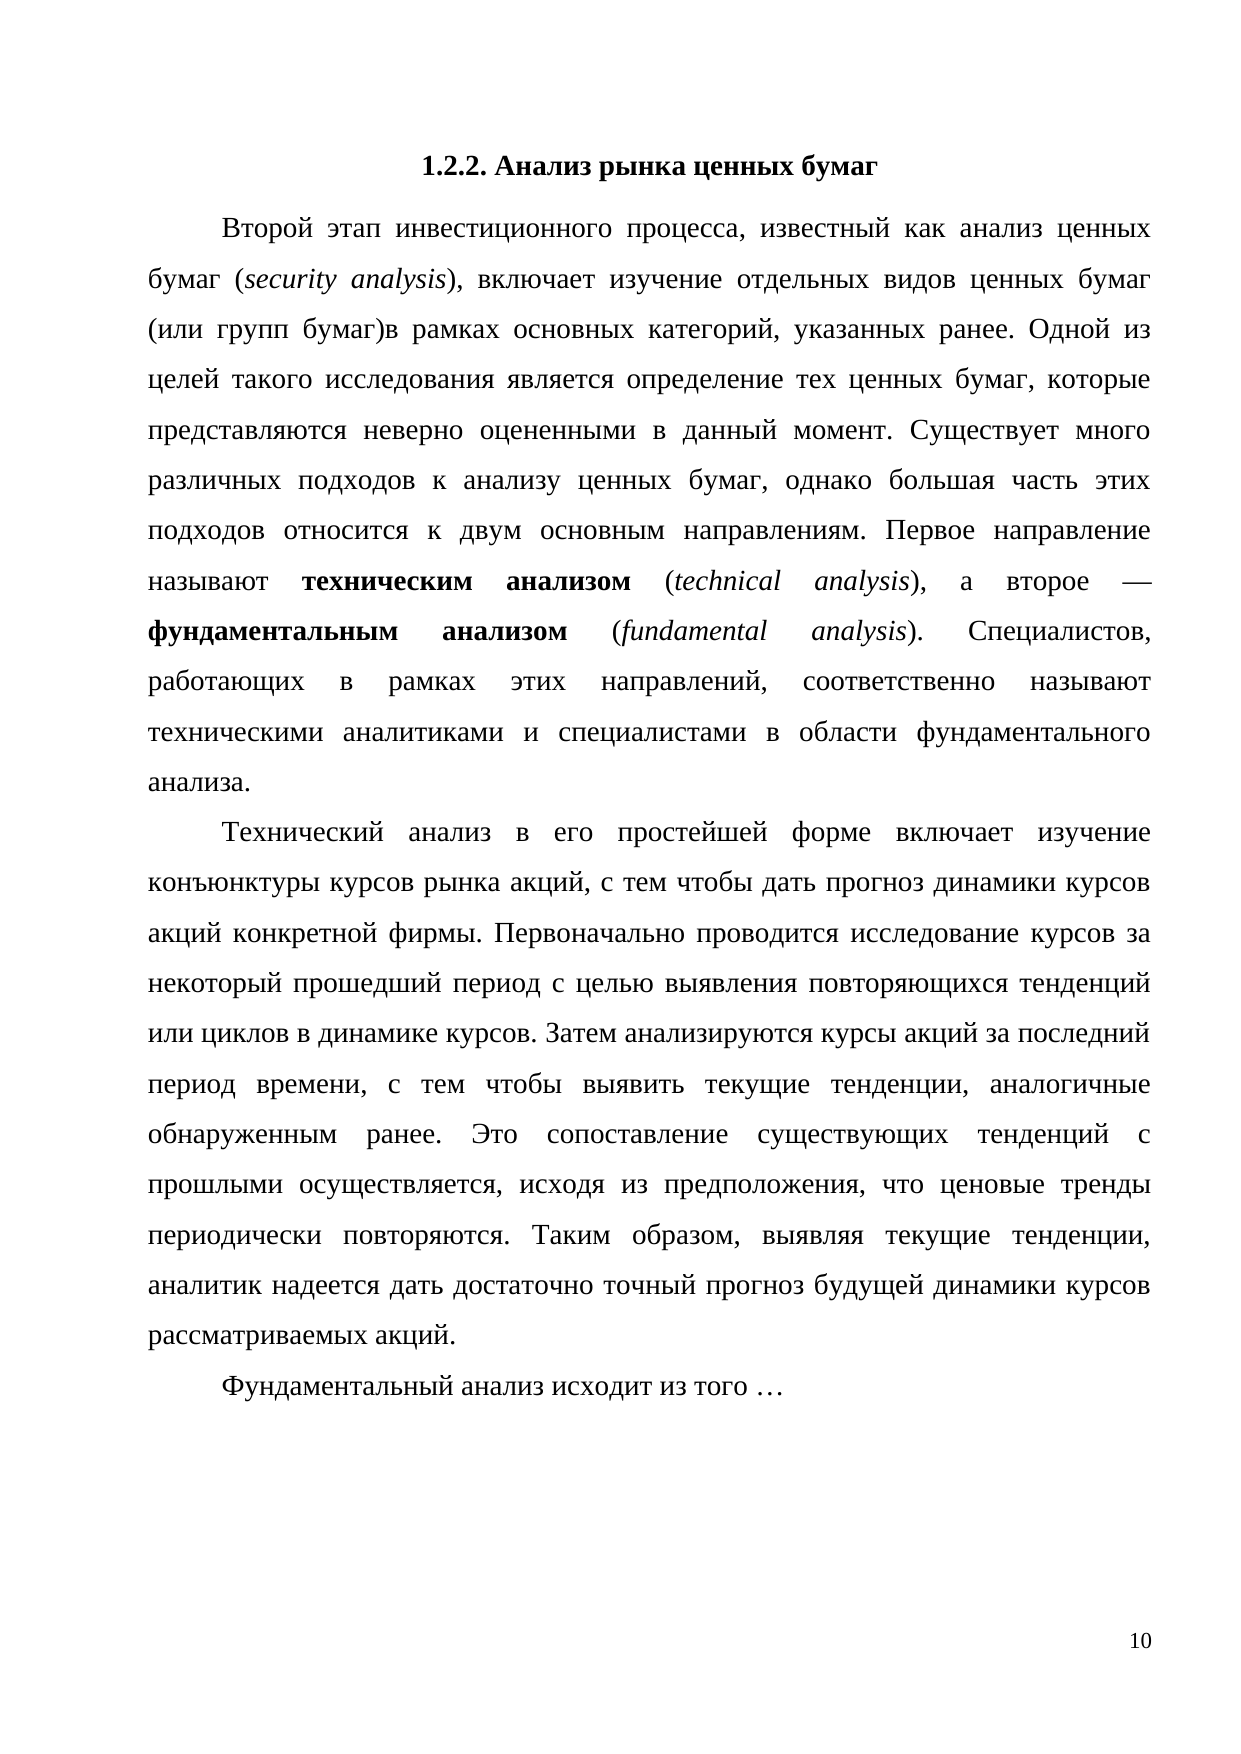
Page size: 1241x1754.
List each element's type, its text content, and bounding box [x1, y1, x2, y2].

text Технический анализ в его простейшей форме включает изучение конъюнктуры курсов рынка акций, с тем чтобы дать прогноз динамики курсов акций конкретной фирмы. Первоначально проводится исследование курсов за некоторый прошедший период с целью выявления повторяющихся тенденций или циклов в динамике курсов. Затем анализируются курсы акций за последний период времени, с тем чтобы выявить текущие тенденции, аналогичные обнаруженным ранее. Это сопоставление существующих тенденций с прошлыми осуществляется, исходя из предположения, что ценовые тренды периодически повторяются. Таким образом, выявляя текущие тенденции, аналитик надеется дать достаточно точный прогноз будущей динамики курсов рассматриваемых акций. [148, 814, 1152, 1351]
subtitle 1.2.2. Анализ рынка ценных бумаг [148, 148, 1152, 181]
text Фундаментальный анализ исходит из того … [148, 1368, 1152, 1401]
text Второй этап инвестиционного процесса, известный как анализ ценных бумаг (security analysis), включает изучение отдельных видов ценных бумаг (или групп бумаг)в рамках основных категорий, указанных ранее. Одной из целей такого исследования является определение тех ценных бумаг, которые представляются неверно оцененными в данный момент. Существует много различных подходов к анализу ценных бумаг, однако большая часть этих подходов относится к двум основным направлениям. Первое направление называют техническим анализом (technical analysis), а второе — фундаментальным анализом (fundamental analysis). Специалистов, работающих в рамках этих направлений, соответственно называют техническими аналитиками и специалистами в области фундаментального анализа. [148, 211, 1152, 797]
